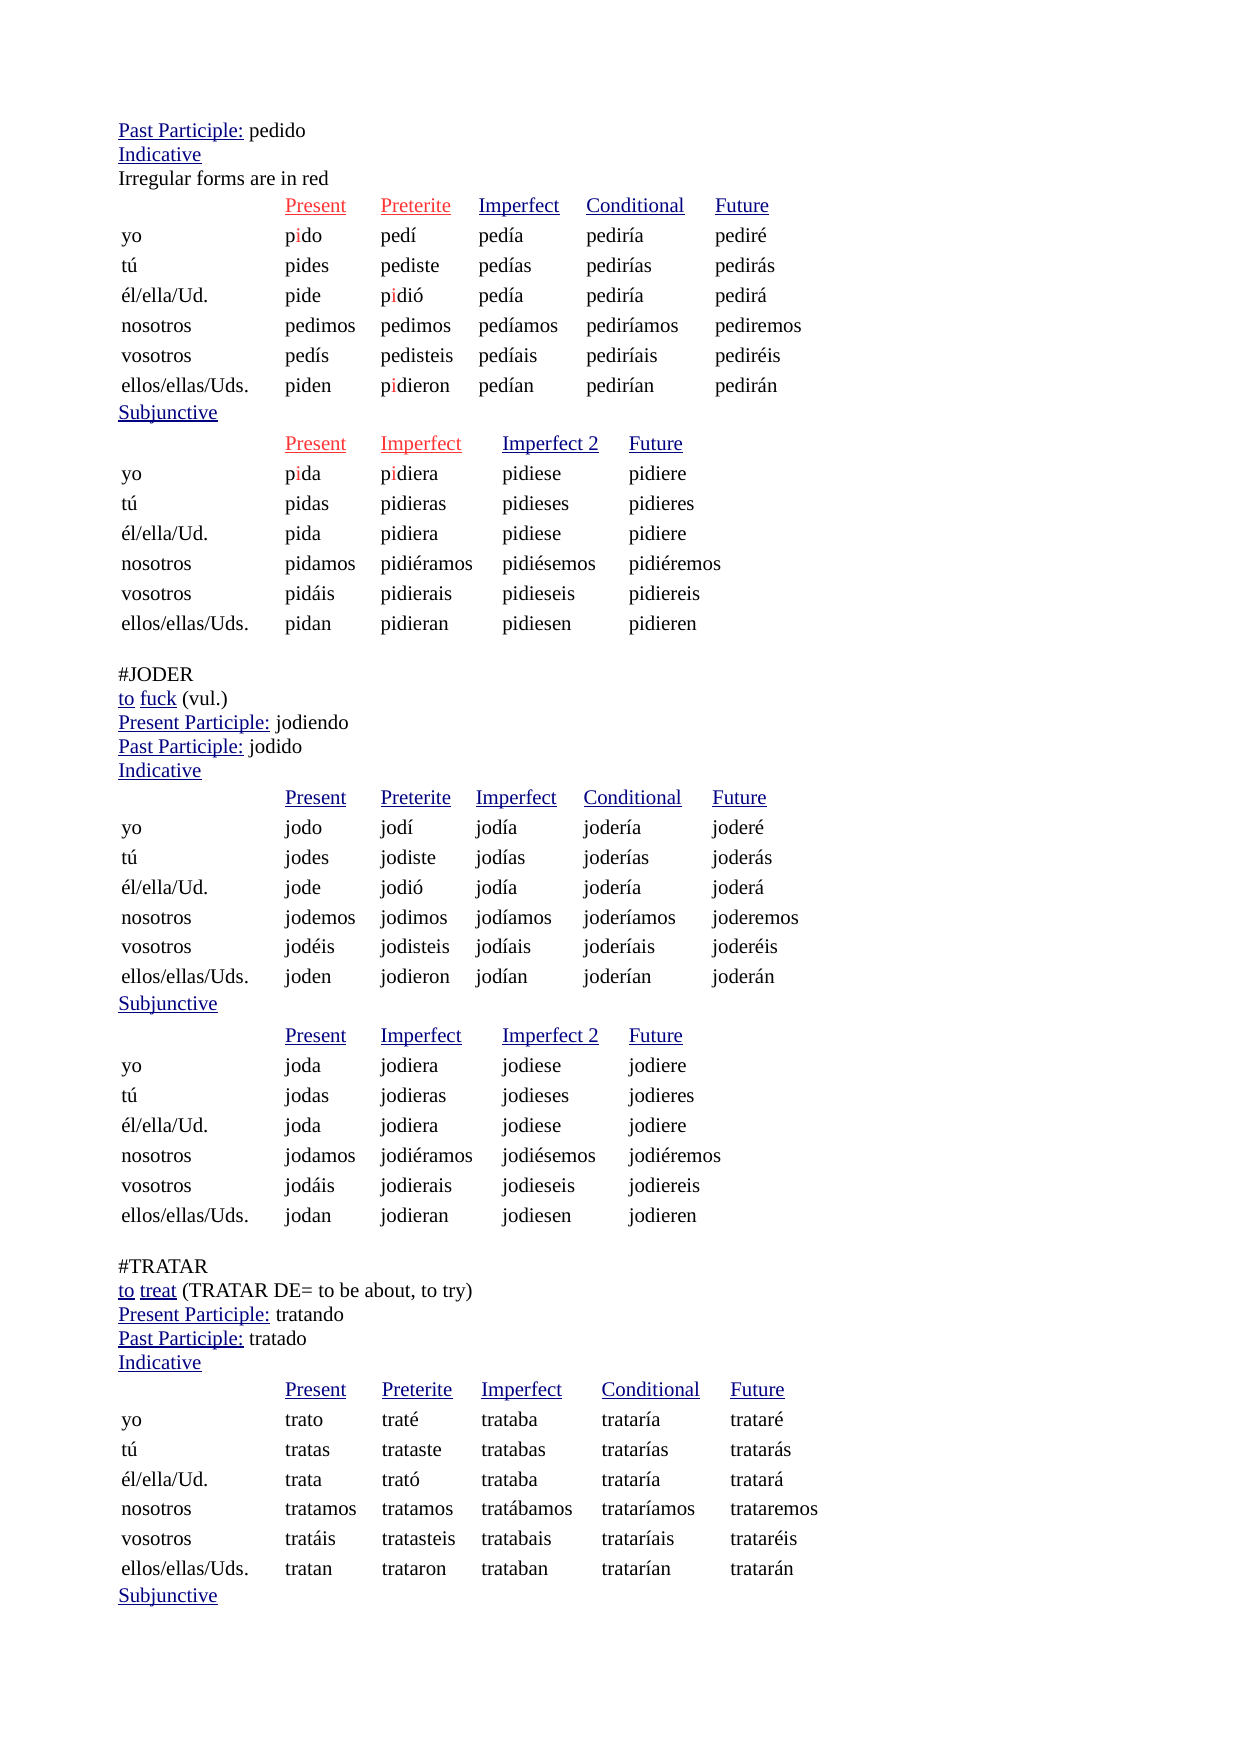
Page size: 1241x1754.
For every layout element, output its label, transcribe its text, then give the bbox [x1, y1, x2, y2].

table_cell trataréis [727, 1523, 848, 1553]
table_cell pidiéramos [378, 548, 499, 578]
table_cell pidieseis [499, 578, 626, 608]
text to treat (TRATAR DE= to be about, to try) [118, 1278, 1122, 1302]
table_header [118, 1374, 282, 1404]
table_cell vosotros [118, 1170, 282, 1199]
table_cell tratará [727, 1464, 848, 1493]
table_cell trataban [478, 1553, 598, 1583]
table_cell joderéis [709, 932, 828, 961]
table_cell jodiera [378, 1110, 499, 1140]
table_cell pidiereis [626, 578, 752, 608]
table_cell trataríamos [599, 1494, 727, 1523]
table_header Future [712, 190, 831, 220]
table_cell él/ella/Ud. [118, 518, 282, 548]
table_cell tratarían [599, 1553, 727, 1583]
table_cell pediremos [712, 310, 831, 340]
table_cell jodisteis [378, 932, 473, 961]
table_cell pediré [712, 220, 831, 250]
table_cell jodió [378, 872, 473, 902]
table_header Conditional [580, 782, 709, 812]
table_cell pedíamos [475, 310, 583, 340]
table_cell jodía [473, 872, 580, 902]
table_header [118, 782, 282, 812]
table_header [118, 429, 282, 458]
table_cell yo [118, 458, 282, 488]
text Subjunctive [118, 399, 1122, 424]
text Subjunctive [118, 1583, 1122, 1607]
table_cell pedía [475, 280, 583, 310]
table_cell jodería [580, 872, 709, 902]
table_cell pida [282, 518, 377, 548]
table_header Imperfect [473, 782, 580, 812]
table_cell trato [282, 1404, 379, 1434]
table_cell jodierais [378, 1170, 499, 1199]
table_cell pedían [475, 370, 583, 399]
table_header Future [626, 1020, 752, 1050]
table_header Imperfect [378, 429, 499, 458]
table_cell jodiste [378, 842, 473, 872]
table_cell pedimos [378, 310, 475, 340]
table_cell nosotros [118, 310, 282, 340]
table_cell jodimos [378, 902, 473, 932]
table_header Preterite [379, 1374, 478, 1404]
table_cell él/ella/Ud. [118, 1110, 282, 1140]
text to fuck (vul.) [118, 686, 1122, 710]
table_cell pedíais [475, 340, 583, 370]
table_cell trataremos [727, 1494, 848, 1523]
table_cell yo [118, 1404, 282, 1434]
table_cell trataré [727, 1404, 848, 1434]
table_cell pedisteis [378, 340, 475, 370]
table_cell tratarías [599, 1434, 727, 1463]
table_cell tratarán [727, 1553, 848, 1583]
table_cell pediste [378, 250, 475, 280]
text Past Participle: jodido [118, 734, 1122, 758]
text Subjunctive [118, 991, 1122, 1015]
table_cell joda [282, 1110, 377, 1140]
table_cell pedí [378, 220, 475, 250]
table_cell pedirán [712, 370, 831, 399]
table_cell trataríais [599, 1523, 727, 1553]
table_cell tratáis [282, 1523, 379, 1553]
table_cell pidas [282, 488, 377, 518]
text Indicative [118, 758, 1122, 782]
table_cell trataría [599, 1464, 727, 1493]
table_cell pedimos [282, 310, 377, 340]
text #JODER [118, 662, 1122, 686]
table_header Present [282, 190, 377, 220]
table_cell pidiese [499, 518, 626, 548]
table_cell nosotros [118, 548, 282, 578]
table_cell trató [379, 1464, 478, 1493]
table_cell nosotros [118, 902, 282, 932]
table_cell jodo [282, 812, 377, 842]
table_cell jodíais [473, 932, 580, 961]
table_header Conditional [599, 1374, 727, 1404]
table_cell tú [118, 488, 282, 518]
table_cell pide [282, 280, 377, 310]
text Indicative [118, 142, 1122, 166]
table_cell jodiera [378, 1050, 499, 1080]
table_cell jodiesen [499, 1200, 626, 1229]
table_cell pides [282, 250, 377, 280]
text Past Participle: tratado [118, 1326, 1122, 1350]
table_cell trataba [478, 1464, 598, 1493]
table_cell ellos/ellas/Uds. [118, 608, 282, 638]
table_cell joderían [580, 961, 709, 991]
table_cell trataría [599, 1404, 727, 1434]
table_cell tratabas [478, 1434, 598, 1463]
table_header Present [282, 429, 377, 458]
table_cell pidierais [378, 578, 499, 608]
table_cell tratábamos [478, 1494, 598, 1523]
table_cell yo [118, 220, 282, 250]
table_cell tú [118, 1434, 282, 1463]
table_header Imperfect [478, 1374, 598, 1404]
table_cell pedirían [583, 370, 712, 399]
table_cell jodiereis [626, 1170, 752, 1199]
table_cell tratarás [727, 1434, 848, 1463]
table_cell pediría [583, 220, 712, 250]
table_cell pidiera [378, 458, 499, 488]
table_cell pedirás [712, 250, 831, 280]
table_cell joderán [709, 961, 828, 991]
table_cell pidiere [626, 458, 752, 488]
table_cell pediría [583, 280, 712, 310]
table_cell pediríais [583, 340, 712, 370]
table_cell joderé [709, 812, 828, 842]
text #TRATAR [118, 1253, 1122, 1278]
table_cell él/ella/Ud. [118, 280, 282, 310]
table_cell jodieras [378, 1080, 499, 1110]
table_cell trataba [478, 1404, 598, 1434]
table_cell ellos/ellas/Uds. [118, 1200, 282, 1229]
table_cell jodías [473, 842, 580, 872]
table_cell jodamos [282, 1140, 377, 1170]
table_cell jodiese [499, 1050, 626, 1080]
table_cell pidieran [378, 608, 499, 638]
table_cell jodiere [626, 1110, 752, 1140]
table_header Preterite [378, 782, 473, 812]
text Irregular forms are in red [118, 166, 1122, 190]
table_cell jodéis [282, 932, 377, 961]
table_header [118, 1020, 282, 1050]
table_cell pedías [475, 250, 583, 280]
table_cell joderías [580, 842, 709, 872]
table_cell tratan [282, 1553, 379, 1583]
table_cell jodieseis [499, 1170, 626, 1199]
table_cell jodería [580, 812, 709, 842]
table_cell pidan [282, 608, 377, 638]
table_cell ellos/ellas/Uds. [118, 961, 282, 991]
table_cell jodemos [282, 902, 377, 932]
table_cell pidieses [499, 488, 626, 518]
table_cell joden [282, 961, 377, 991]
table_cell jodía [473, 812, 580, 842]
table_header Present [282, 1374, 379, 1404]
table_header Future [709, 782, 828, 812]
table_cell jodiéremos [626, 1140, 752, 1170]
table_cell trataste [379, 1434, 478, 1463]
table_cell pido [282, 220, 377, 250]
table_header Imperfect [475, 190, 583, 220]
table_cell pidiese [499, 458, 626, 488]
table_cell pedís [282, 340, 377, 370]
table_cell pedirías [583, 250, 712, 280]
table_cell pidiera [378, 518, 499, 548]
table_cell pidiéremos [626, 548, 752, 578]
table_cell tú [118, 1080, 282, 1110]
table_cell tratasteis [379, 1523, 478, 1553]
table_cell nosotros [118, 1140, 282, 1170]
table_cell jodí [378, 812, 473, 842]
table_cell jodieren [626, 1200, 752, 1229]
table_header Conditional [583, 190, 712, 220]
table_cell pidiésemos [499, 548, 626, 578]
table_cell jodieron [378, 961, 473, 991]
text Present Participle: jodiendo [118, 710, 1122, 734]
table_cell tratamos [282, 1494, 379, 1523]
table_cell jodieran [378, 1200, 499, 1229]
table_cell pidáis [282, 578, 377, 608]
table_cell joderemos [709, 902, 828, 932]
text Present Participle: tratando [118, 1302, 1122, 1326]
table_cell pediríamos [583, 310, 712, 340]
table_cell ellos/ellas/Uds. [118, 370, 282, 399]
text Indicative [118, 1350, 1122, 1374]
table_cell joda [282, 1050, 377, 1080]
table_header Imperfect 2 [499, 429, 626, 458]
table_cell vosotros [118, 340, 282, 370]
table_cell jodieses [499, 1080, 626, 1110]
table_cell trataron [379, 1553, 478, 1583]
table_cell pida [282, 458, 377, 488]
table_cell nosotros [118, 1494, 282, 1523]
table_header Future [626, 429, 752, 458]
table_cell joderíais [580, 932, 709, 961]
table_cell jodes [282, 842, 377, 872]
table_cell jodiese [499, 1110, 626, 1140]
table_cell jode [282, 872, 377, 902]
table_cell pidieren [626, 608, 752, 638]
table_cell pidamos [282, 548, 377, 578]
table_cell joderás [709, 842, 828, 872]
table_cell traté [379, 1404, 478, 1434]
table_cell pedía [475, 220, 583, 250]
table_cell jodáis [282, 1170, 377, 1199]
table_cell tratamos [379, 1494, 478, 1523]
table_cell joderíamos [580, 902, 709, 932]
table_cell vosotros [118, 932, 282, 961]
table_header [118, 190, 282, 220]
table_header Preterite [378, 190, 475, 220]
table_cell joderá [709, 872, 828, 902]
table_header Present [282, 1020, 377, 1050]
table_cell tratas [282, 1434, 379, 1463]
table_header Present [282, 782, 377, 812]
table_cell pidiere [626, 518, 752, 548]
table_cell pidieron [378, 370, 475, 399]
table_cell jodíamos [473, 902, 580, 932]
table_cell tú [118, 842, 282, 872]
table_cell piden [282, 370, 377, 399]
table_cell pidieres [626, 488, 752, 518]
table_cell jodan [282, 1200, 377, 1229]
table_cell yo [118, 1050, 282, 1080]
table_cell vosotros [118, 1523, 282, 1553]
table_cell pedirá [712, 280, 831, 310]
table_cell pidió [378, 280, 475, 310]
table_cell pidieras [378, 488, 499, 518]
table_cell yo [118, 812, 282, 842]
table_cell jodiere [626, 1050, 752, 1080]
table_cell pediréis [712, 340, 831, 370]
table_header Imperfect [378, 1020, 499, 1050]
table_cell jodían [473, 961, 580, 991]
table_cell él/ella/Ud. [118, 872, 282, 902]
table_header Future [727, 1374, 848, 1404]
table_cell jodieres [626, 1080, 752, 1110]
table_cell trata [282, 1464, 379, 1493]
table_header Imperfect 2 [499, 1020, 626, 1050]
table_cell tratabais [478, 1523, 598, 1553]
table_cell ellos/ellas/Uds. [118, 1553, 282, 1583]
table_cell jodas [282, 1080, 377, 1110]
table_cell él/ella/Ud. [118, 1464, 282, 1493]
text Past Participle: pedido [118, 118, 1122, 142]
table_cell vosotros [118, 578, 282, 608]
table_cell jodiéramos [378, 1140, 499, 1170]
table_cell pidiesen [499, 608, 626, 638]
table_cell tú [118, 250, 282, 280]
table_cell jodiésemos [499, 1140, 626, 1170]
